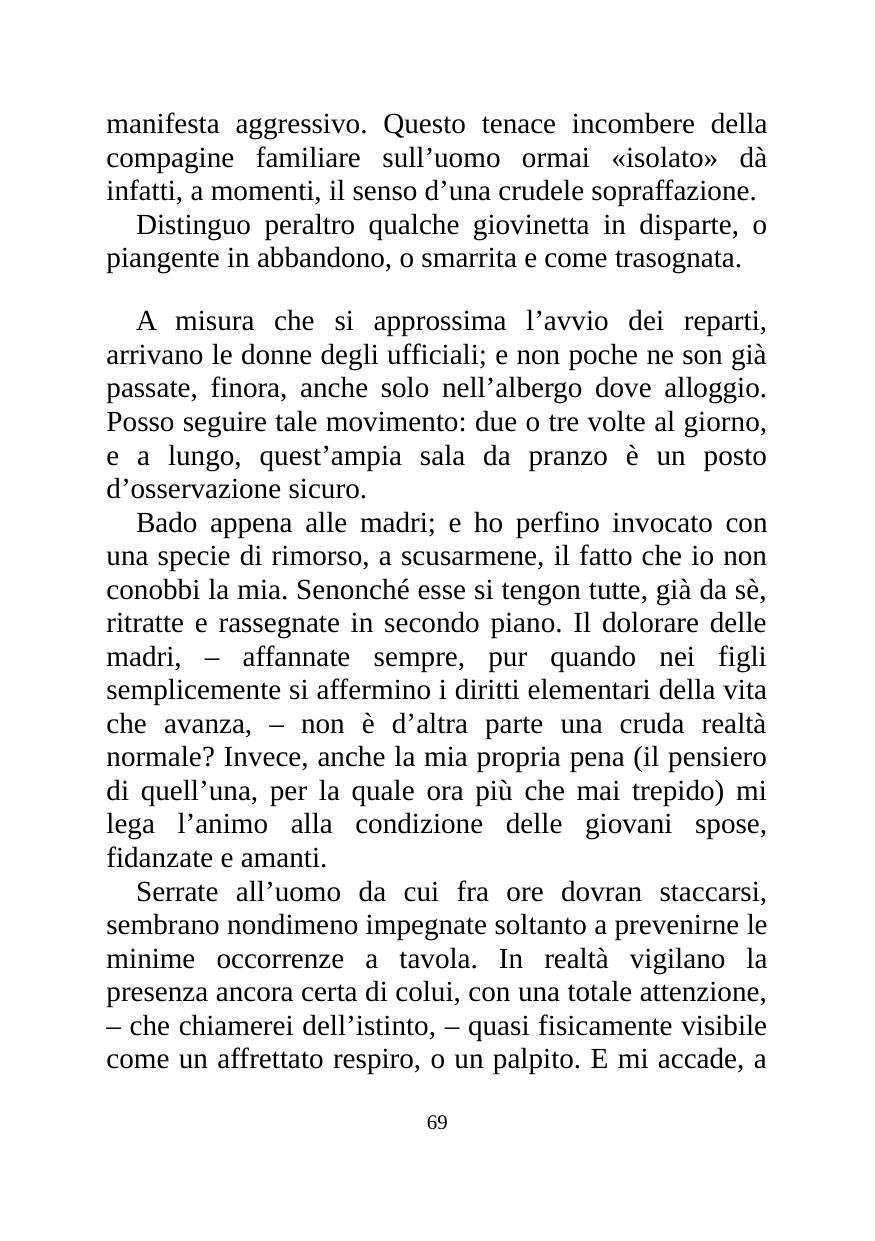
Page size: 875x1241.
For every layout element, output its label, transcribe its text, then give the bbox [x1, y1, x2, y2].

text Bado appena alle madri; e ho perfino invocato con una specie di rimorso, a scusarmene, il fatto che io non conobbi la mia. Senonché esse si tengon tutte, già da sè, ritratte e rassegnate in secondo piano. Il dolorare delle madri, – affannate sempre, pur quando nei figli semplicemente si affermino i diritti elementari della vita che avanza, – non è d’altra parte una cruda realtà normale? Invece, anche la mia propria pena (il pensiero di quell’una, per la quale ora più che mai trepido) mi lega l’animo alla condizione delle giovani spose, fidanzate e amanti. [106, 505, 768, 874]
text A misura che si approssima l’avvio dei reparti, arrivano le donne degli ufficiali; e non poche ne son già passate, finora, anche solo nell’albergo dove alloggio. Posso seguire tale movimento: due o tre volte al giorno, e a lungo, quest’ampia sala da pranzo è un posto d’osservazione sicuro. [106, 303, 768, 505]
text manifesta aggressivo. Questo tenace incombere della compagine familiare sull’uomo ormai «isolato» dà infatti, a momenti, il senso d’una crudele sopraffazione. [106, 106, 768, 207]
text Distinguo peraltro qualche giovinetta in disparte, o piangente in abbandono, o smarrita e come trasognata. [106, 207, 768, 274]
text Serrate all’uomo da cui fra ore dovran staccarsi, sembrano nondimeno impegnate soltanto a prevenirne le minime occorrenze a tavola. In realtà vigilano la presenza ancora certa di colui, con una totale attenzione, – che chiamerei dell’istinto, – quasi fisicamente visibile come un affrettato respiro, o un palpito. E mi accade, a [106, 874, 768, 1075]
